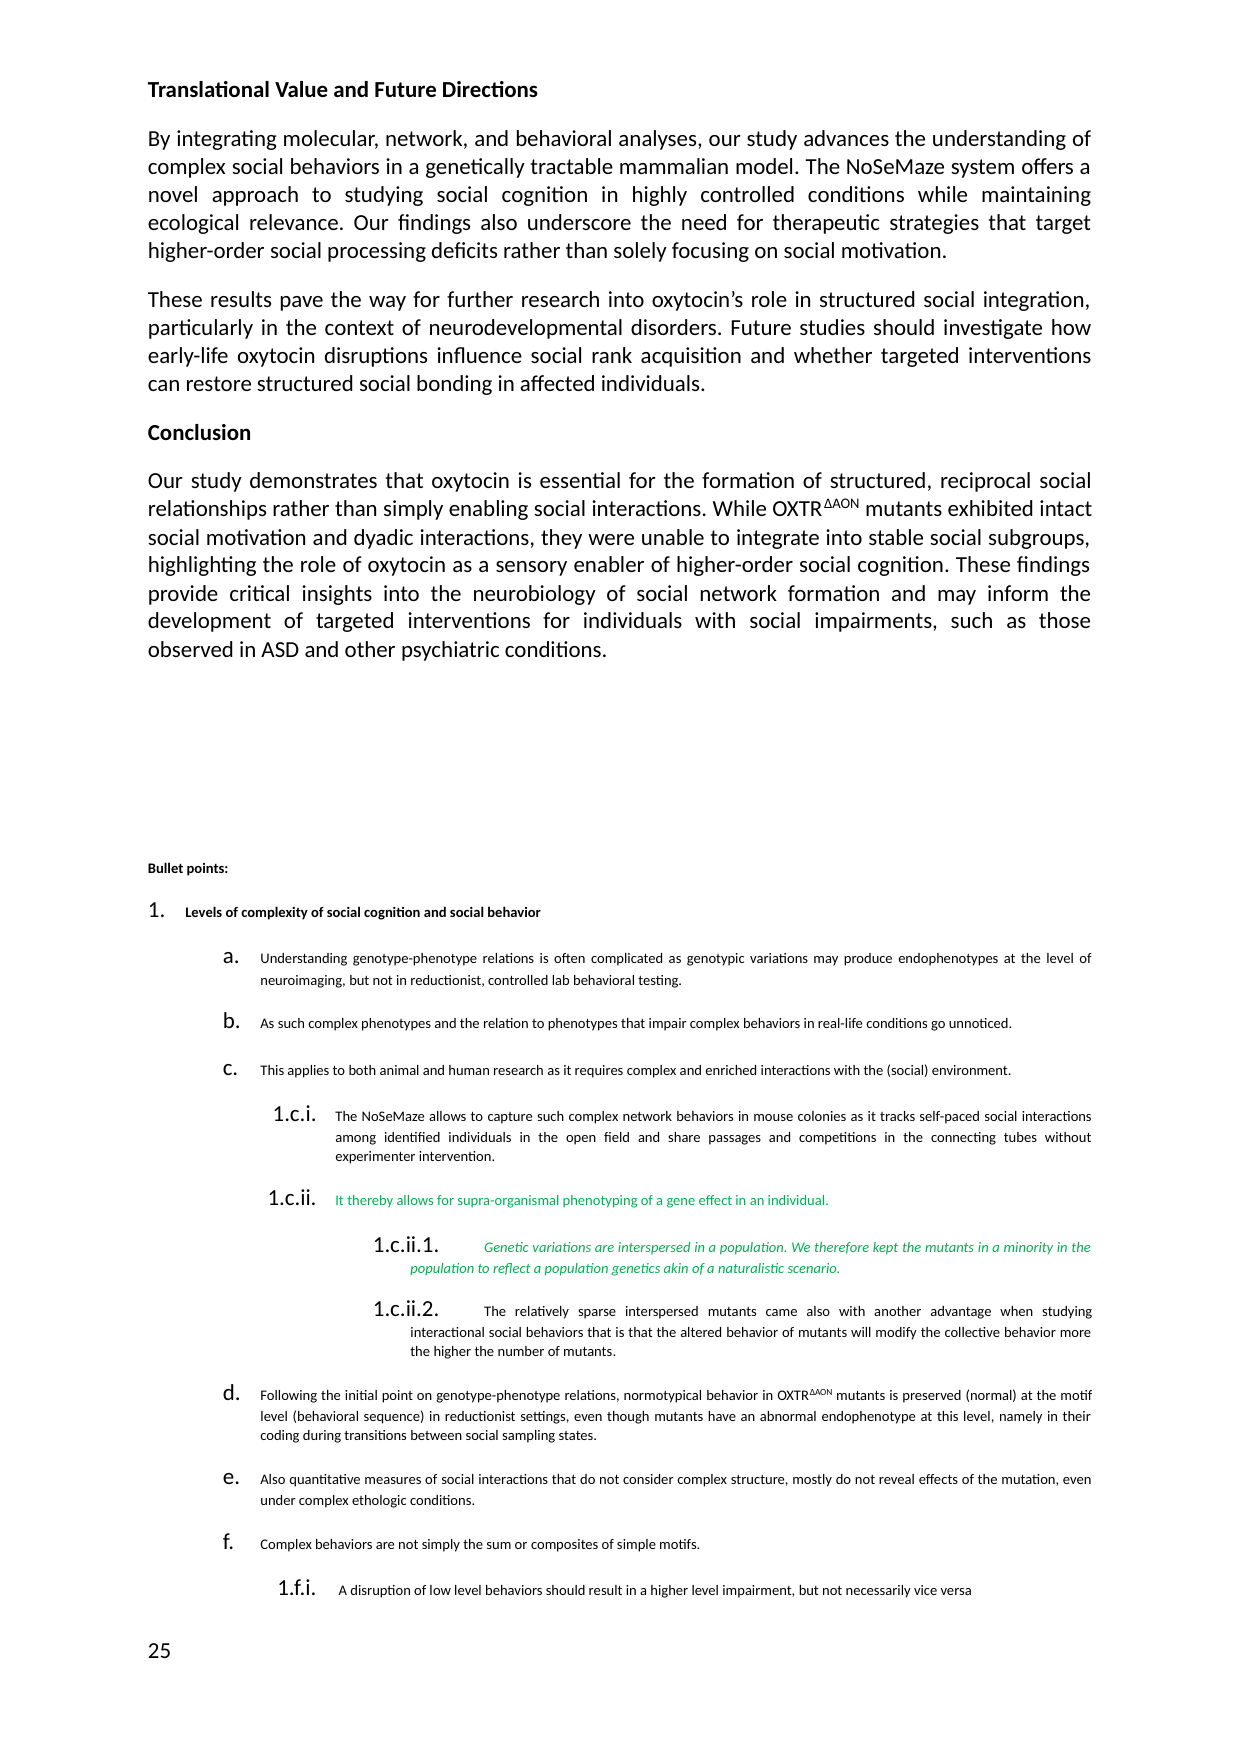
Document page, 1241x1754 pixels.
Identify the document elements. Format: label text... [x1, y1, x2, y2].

list Levels of complexity of social cognition and social behavior [148, 895, 1093, 923]
list A disruption of low level behaviors should result in a higher level impairment, but not necessarily vice versa [316, 1573, 1093, 1601]
text By integrating molecular, network, and behavioral analyses, our study advances the understanding of complex social behaviors in a genetically tractable mammalian model. The NoSeMaze system offers a novel approach to studying social cognition in highly controlled conditions while maintaining ecological relevance. Our findings also underscore the need for therapeutic strategies that target higher-order social processing deficits rather than solely focusing on social motivation. [148, 124, 1093, 264]
text Bullet points: [148, 859, 1093, 877]
text These results pave the way for further research into oxytocin’s role in structured social integration, particularly in the context of neurodevelopmental disorders. Future studies should investigate how early-life oxytocin disruptions influence social rank acquisition and whether targeted interventions can restore structured social bonding in affected individuals. [148, 285, 1093, 397]
list The relatively sparse interspersed mutants came also with another advantage when studying interactional social behaviors that is that the altered behavior of mutants will modify the collective behavior more the higher the number of mutants. [373, 1294, 1093, 1361]
list The NoSeMaze allows to capture such complex network behaviors in mouse colonies as it tracks self-paced social interactions among identified individuals in the open field and share passages and competitions in the connecting tubes without experimenter intervention. [316, 1099, 1093, 1165]
list It thereby allows for supra-organismal phenotyping of a gene effect in an individual. [316, 1183, 1093, 1211]
list Complex behaviors are not simply the sum or composites of simple motifs. [223, 1527, 1093, 1555]
list Understanding genotype-phenotype relations is often complicated as genotypic variations may produce endophenotypes at the level of neuroimaging, but not in reductionist, controlled lab behavioral testing. [223, 942, 1093, 988]
list As such complex phenotypes and the relation to phenotypes that impair complex behaviors in real-life conditions go unnoticed. [223, 1006, 1093, 1034]
subtitle Conclusion [148, 418, 1093, 446]
list Following the initial point on genotype-phenotype relations, normotypical behavior in OXTRΔAON mutants is preserved (normal) at the motif level (behavioral sequence) in reductionist settings, even though mutants have an abnormal endophenotype at this level, namely in their coding during transitions between social sampling states. [223, 1378, 1093, 1444]
list This applies to both animal and human research as it requires complex and enriched interactions with the (social) environment. [223, 1053, 1093, 1081]
subtitle Translational Value and Future Directions [148, 75, 1093, 103]
list Also quantitative measures of social interactions that do not consider complex structure, mostly do not reveal effects of the mutation, even under complex ethologic conditions. [223, 1462, 1093, 1509]
list Genetic variations are interspersed in a population. We therefore kept the mutants in a minority in the population to reflect a population genetics akin of a naturalistic scenario. [373, 1230, 1093, 1277]
text Our study demonstrates that oxytocin is essential for the formation of structured, reciprocal social relationships rather than simply enabling social interactions. While OXTRΔAON mutants exhibited intact social motivation and dyadic interactions, they were unable to integrate into stable social subgroups, highlighting the role of oxytocin as a sensory enabler of higher-order social cognition. These findings provide critical insights into the neurobiology of social network formation and may inform the development of targeted interventions for individuals with social impairments, such as those observed in ASD and other psychiatric conditions. [148, 467, 1093, 663]
